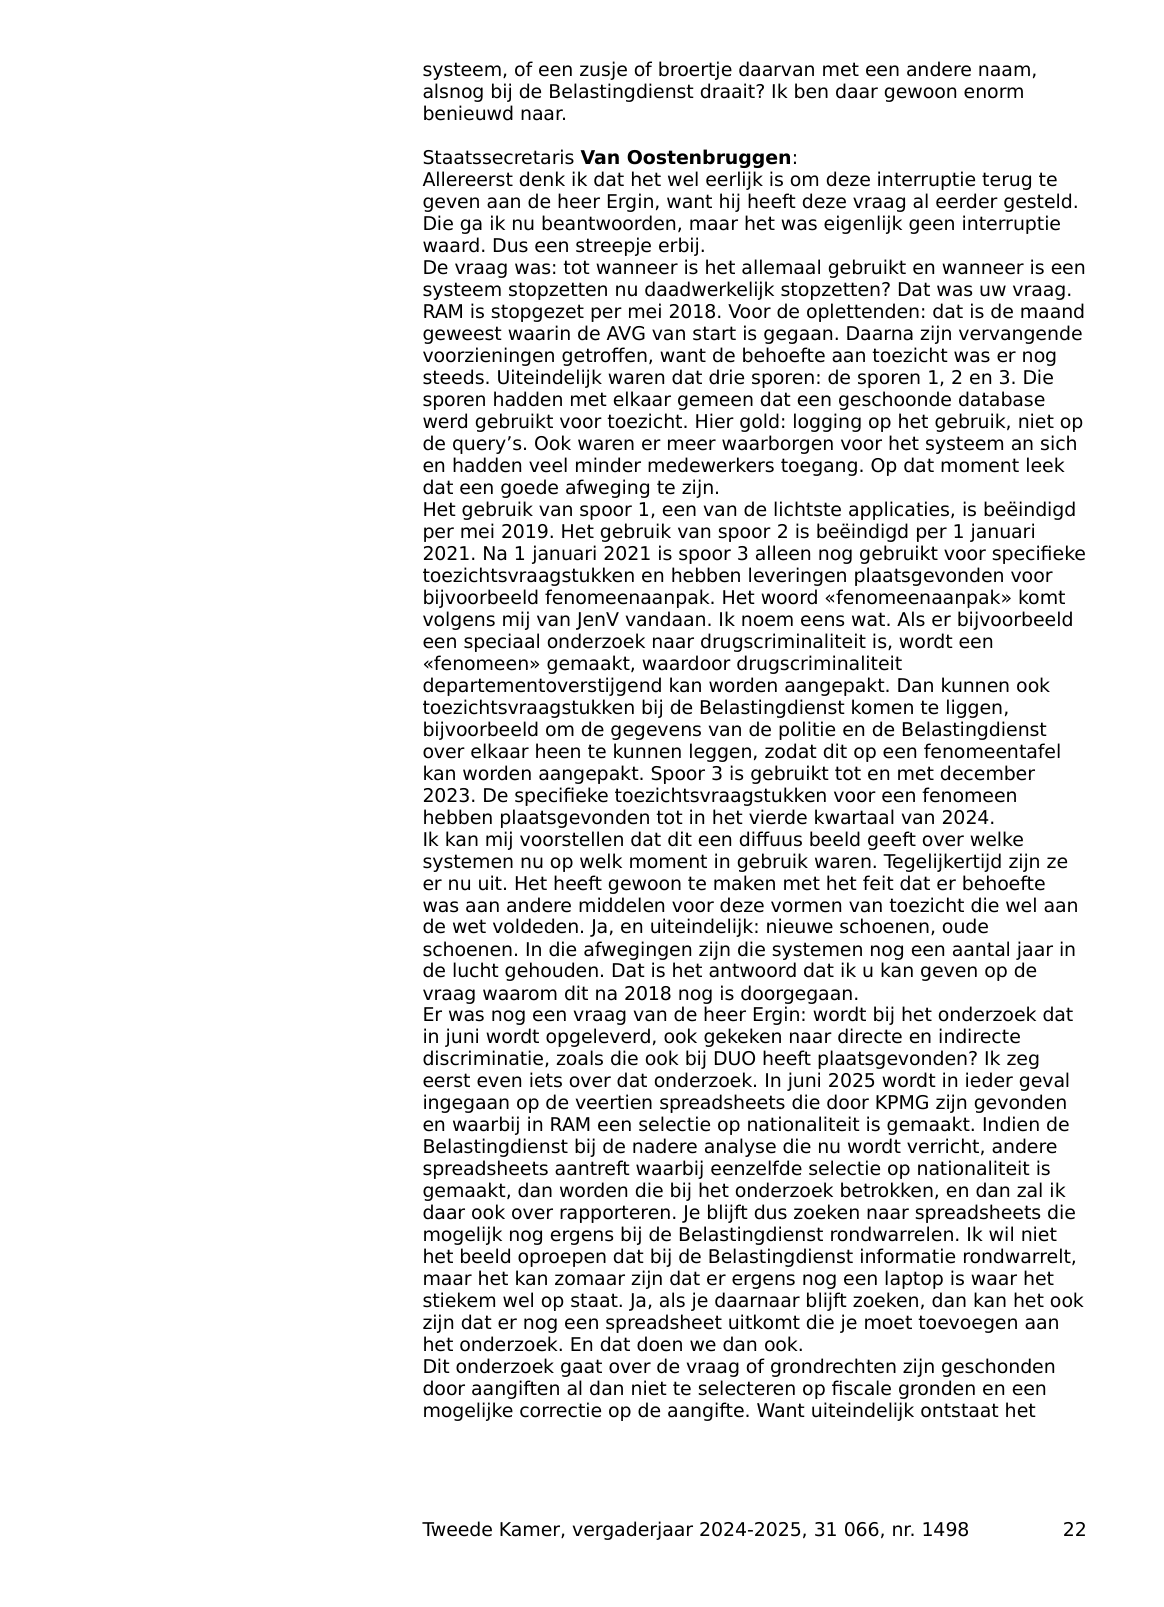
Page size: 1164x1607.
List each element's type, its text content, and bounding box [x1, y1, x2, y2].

text Dit onderzoek gaat over de vraag of grondrechten zijn geschonden door aangiften al dan niet te selecteren op fiscale gronden en een mogelijke correctie op de aangifte. Want uiteindelijk ontstaat het [422, 1356, 1087, 1422]
text systeem, of een zusje of broertje daarvan met een andere naam, alsnog bij de Belastingdienst draait? Ik ben daar gewoon enorm benieuwd naar. [422, 59, 1087, 125]
text Ik kan mij voorstellen dat dit een diffuus beeld geeft over welke systemen nu op welk moment in gebruik waren. Tegelijkertijd zijn ze er nu uit. Het heeft gewoon te maken met het feit dat er behoefte was aan andere middelen voor deze vormen van toezicht die wel aan de wet voldeden. Ja, en uiteindelijk: nieuwe schoenen, oude schoenen. In die afwegingen zijn die systemen nog een aantal jaar in de lucht gehouden. Dat is het antwoord dat ik u kan geven op de vraag waarom dit na 2018 nog is doorgegaan. [422, 828, 1087, 1004]
text Allereerst denk ik dat het wel eerlijk is om deze interruptie terug te geven aan de heer Ergin, want hij heeft deze vraag al eerder gesteld. Die ga ik nu beantwoorden, maar het was eigenlijk geen interruptie waard. Dus een streepje erbij. [422, 169, 1087, 257]
text Staatssecretaris Van Oostenbruggen: [422, 147, 1087, 169]
text Het gebruik van spoor 1, een van de lichtste applicaties, is beëindigd per mei 2019. Het gebruik van spoor 2 is beëindigd per 1 januari 2021. Na 1 januari 2021 is spoor 3 alleen nog gebruikt voor specifieke toezichtsvraagstukken en hebben leveringen plaatsgevonden voor bijvoorbeeld fenomeenaanpak. Het woord «fenomeenaanpak» komt volgens mij van JenV vandaan. Ik noem eens wat. Als er bijvoorbeeld een speciaal onderzoek naar drugscriminaliteit is, wordt een «fenomeen» gemaakt, waardoor drugscriminaliteit departementoverstijgend kan worden aangepakt. Dan kunnen ook toezichtsvraagstukken bij de Belastingdienst komen te liggen, bijvoorbeeld om de gegevens van de politie en de Belastingdienst over elkaar heen te kunnen leggen, zodat dit op een fenomeentafel kan worden aangepakt. Spoor 3 is gebruikt tot en met december 2023. De specifieke toezichtsvraagstukken voor een fenomeen hebben plaatsgevonden tot in het vierde kwartaal van 2024. [422, 499, 1087, 828]
text Er was nog een vraag van de heer Ergin: wordt bij het onderzoek dat in juni wordt opgeleverd, ook gekeken naar directe en indirecte discriminatie, zoals die ook bij DUO heeft plaatsgevonden? Ik zeg eerst even iets over dat onderzoek. In juni 2025 wordt in ieder geval ingegaan op de veertien spreadsheets die door KPMG zijn gevonden en waarbij in RAM een selectie op nationaliteit is gemaakt. Indien de Belastingdienst bij de nadere analyse die nu wordt verricht, andere spreadsheets aantreft waarbij eenzelfde selectie op nationaliteit is gemaakt, dan worden die bij het onderzoek betrokken, en dan zal ik daar ook over rapporteren. Je blijft dus zoeken naar spreadsheets die mogelijk nog ergens bij de Belastingdienst rondwarrelen. Ik wil niet het beeld oproepen dat bij de Belastingdienst informatie rondwarrelt, maar het kan zomaar zijn dat er ergens nog een laptop is waar het stiekem wel op staat. Ja, als je daarnaar blijft zoeken, dan kan het ook zijn dat er nog een spreadsheet uitkomt die je moet toevoegen aan het onderzoek. En dat doen we dan ook. [422, 1004, 1087, 1356]
text De vraag was: tot wanneer is het allemaal gebruikt en wanneer is een systeem stopzetten nu daadwerkelijk stopzetten? Dat was uw vraag. RAM is stopgezet per mei 2018. Voor de oplettenden: dat is de maand geweest waarin de AVG van start is gegaan. Daarna zijn vervangende voorzieningen getroffen, want de behoefte aan toezicht was er nog steeds. Uiteindelijk waren dat drie sporen: de sporen 1, 2 en 3. Die sporen hadden met elkaar gemeen dat een geschoonde database werd gebruikt voor toezicht. Hier gold: logging op het gebruik, niet op de query’s. Ook waren er meer waarborgen voor het systeem an sich en hadden veel minder medewerkers toegang. Op dat moment leek dat een goede afweging te zijn. [422, 257, 1087, 499]
